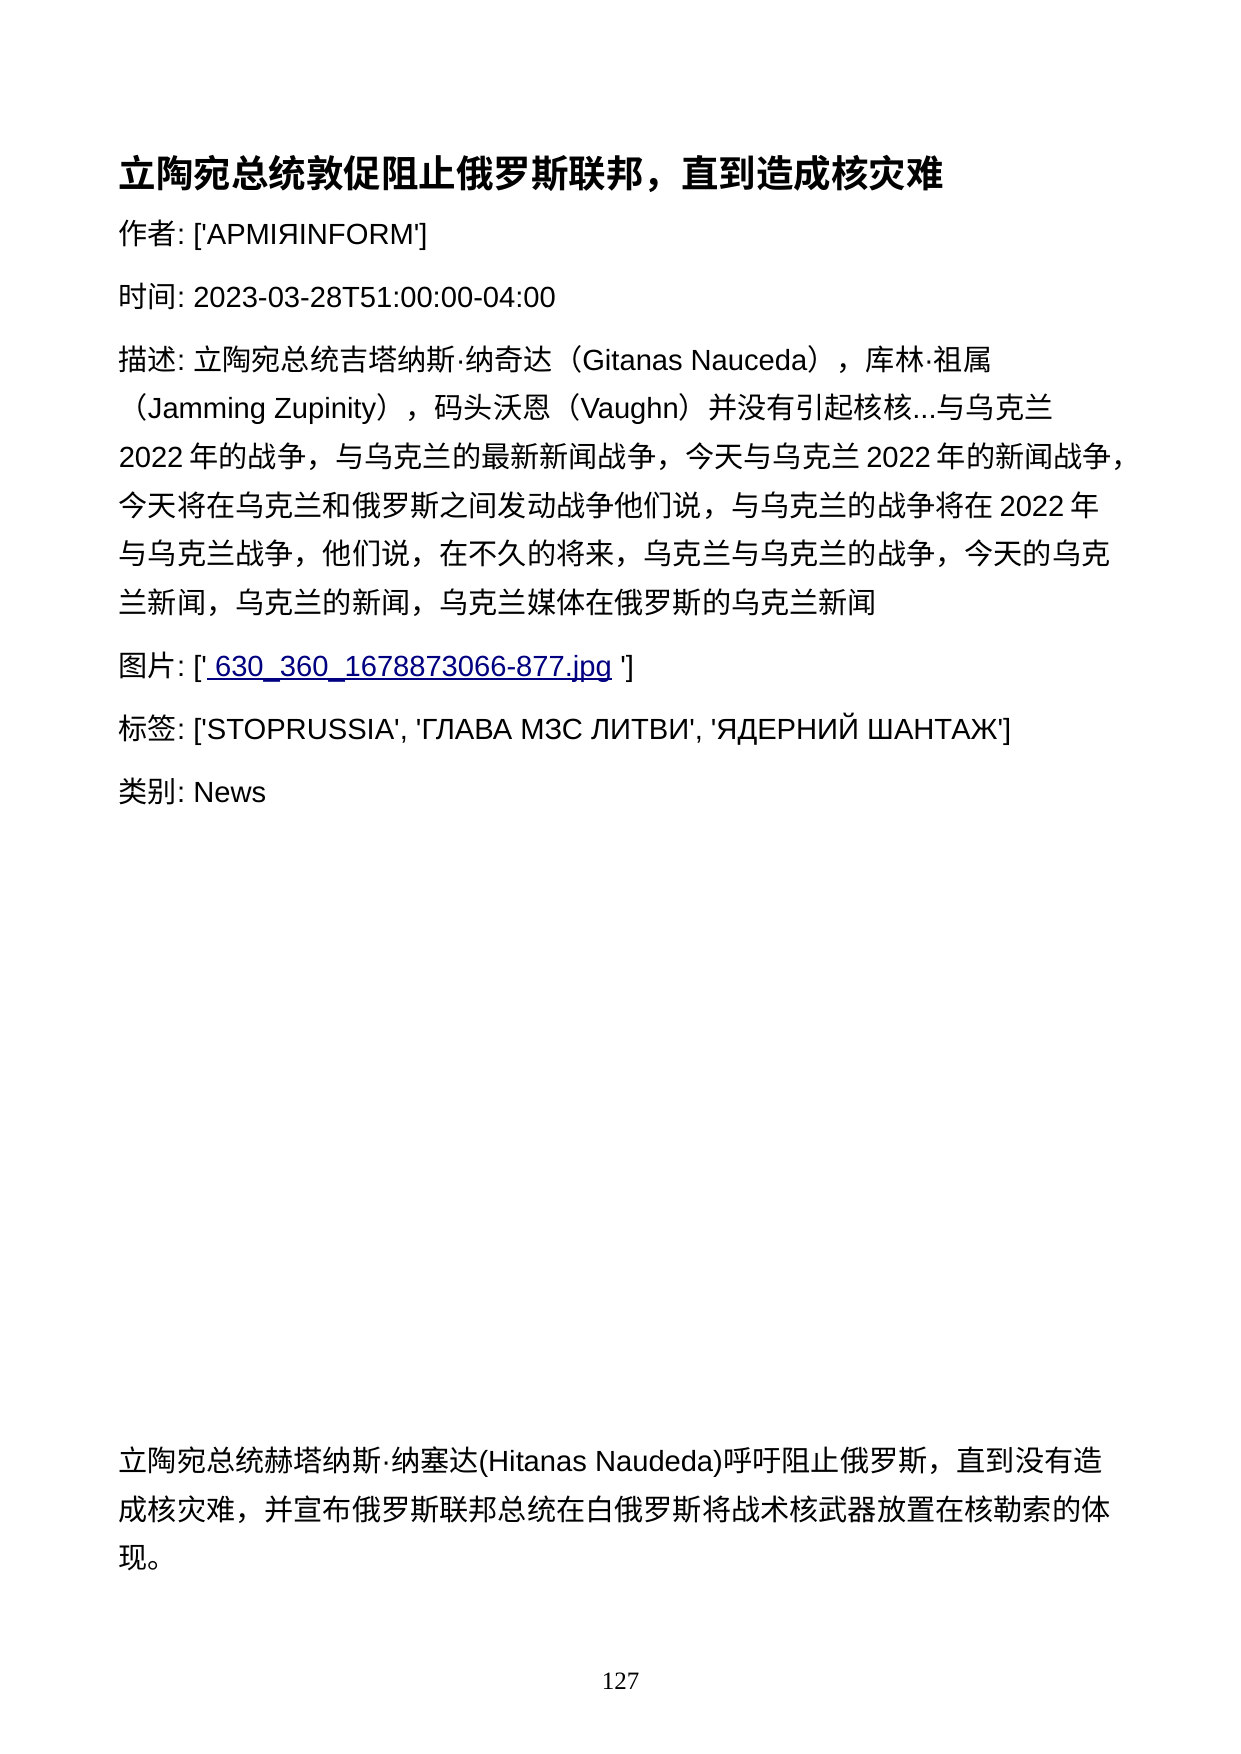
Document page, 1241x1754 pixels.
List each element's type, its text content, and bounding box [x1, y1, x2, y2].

text 时间: 2023-03-28T51:00:00-04:00 [118, 273, 1122, 316]
text 描述: 立陶宛总统吉塔纳斯·纳奇达（Gitanas Nauceda），库林·祖属（Jamming Zupinity），码头沃恩（Vaughn）并没有引起核核...与乌克兰2022年的战争，与乌克兰的最新新闻战争，今天与乌克兰2022年的新闻战争，今天将在乌克兰和俄罗斯之间发动战争他们说，与乌克兰的战争将在2022年与乌克兰战争，他们说，在不久的将来，乌克兰与乌克兰的战争，今天的乌克兰新闻，乌克兰的新闻，乌克兰媒体在俄罗斯的乌克兰新闻 [118, 337, 1122, 622]
text 立陶宛总统赫塔纳斯·纳塞达(Hitanas Naudeda)呼吁阻止俄罗斯，直到没有造成核灾难，并宣布俄罗斯联邦总统在白俄罗斯将战术核武器放置在核勒索的体现。 [118, 832, 1122, 1577]
text 类别: News [118, 769, 1122, 811]
text 作者: ['АРМІЯINFORM'] [118, 210, 1122, 253]
text 图片: [' 630_360_1678873066-877.jpg '] [118, 642, 1122, 685]
text 标签: ['STOPRUSSIA', 'ГЛАВА МЗС ЛИТВИ', 'ЯДЕРНИЙ ШАНТАЖ'] [118, 706, 1122, 748]
subtitle 立陶宛总统敦促阻止俄罗斯联邦，直到造成核灾难 [118, 143, 1122, 198]
